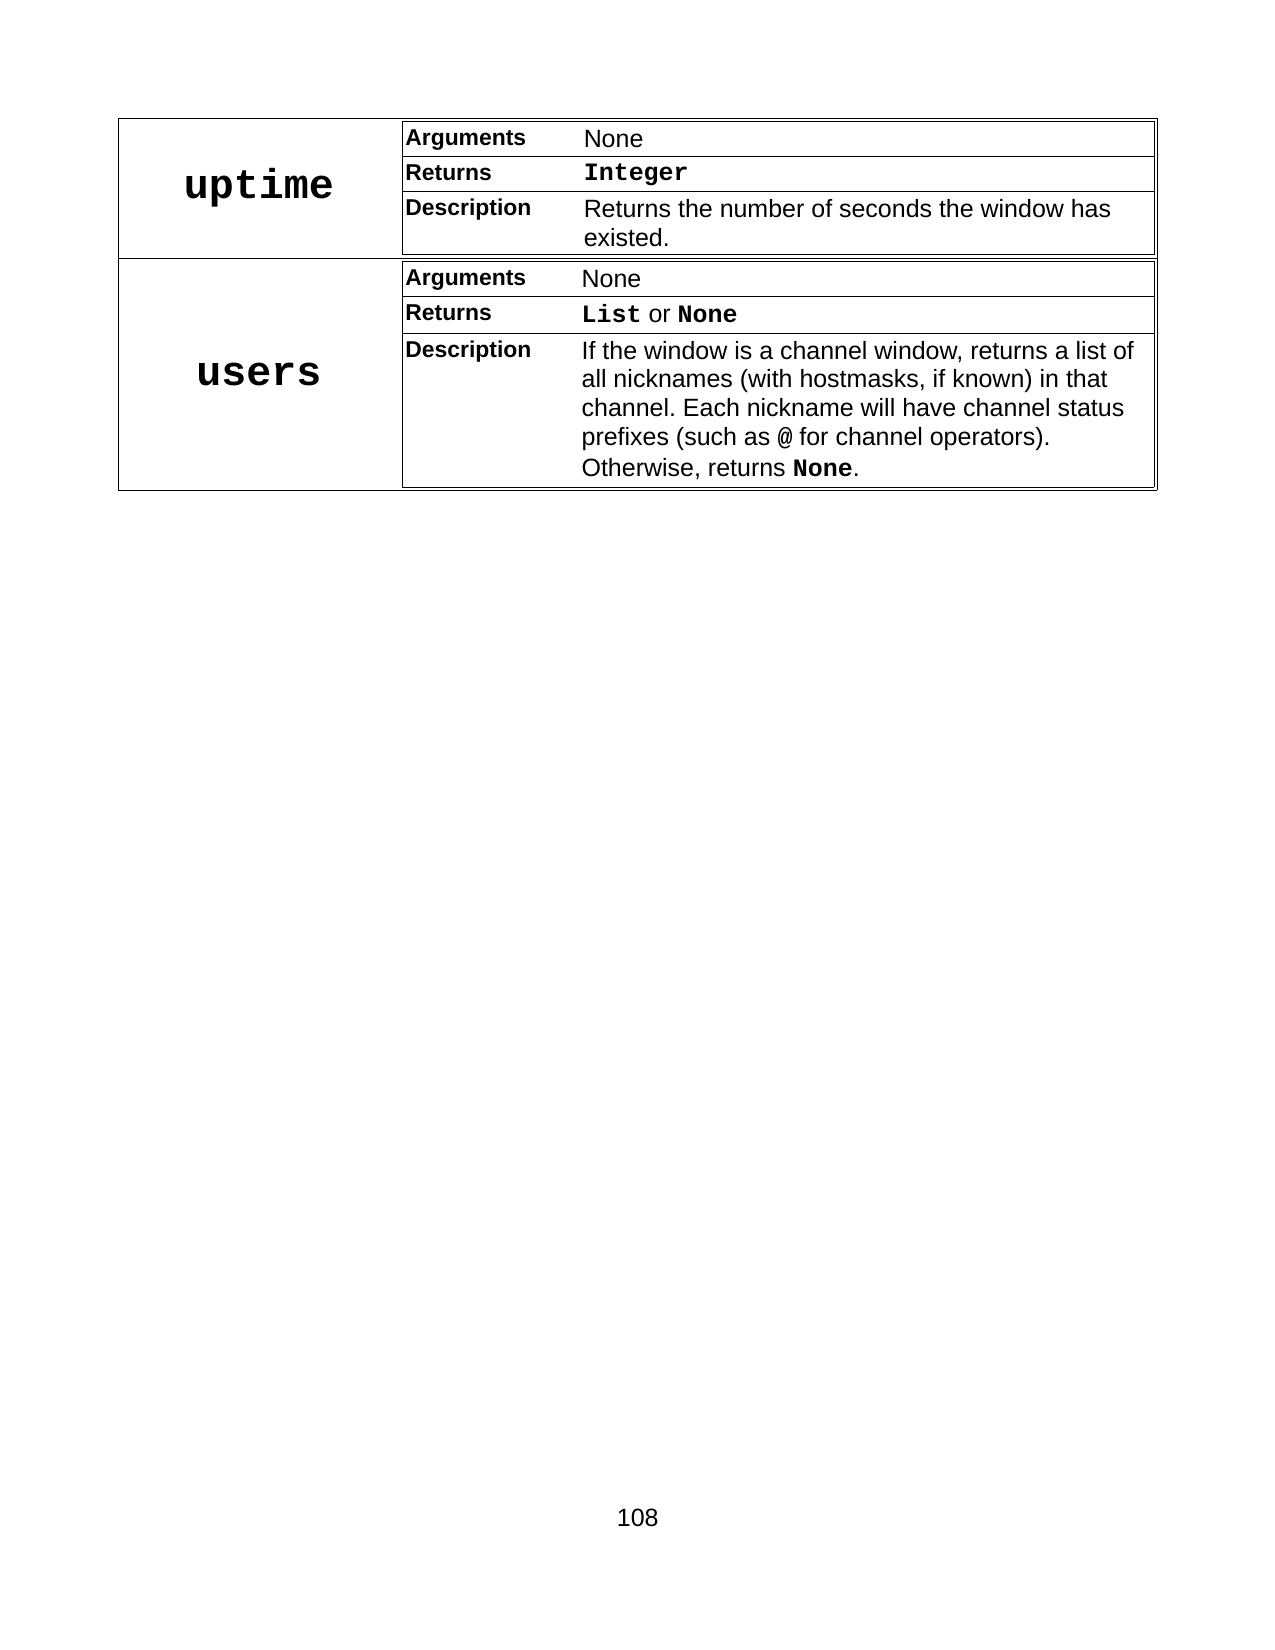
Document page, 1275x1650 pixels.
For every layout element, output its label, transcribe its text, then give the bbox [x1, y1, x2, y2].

table_header Arguments [403, 262, 578, 296]
table_cell Description [403, 192, 581, 254]
table_header None [578, 262, 1154, 296]
table_cell List or None [578, 297, 1154, 333]
table_header None [581, 122, 1154, 156]
table_cell [399, 119, 1157, 257]
table_cell uptime [119, 119, 399, 257]
table_cell If the window is a channel window, returns a list of all nicknames (with hostmasks, if known) in that channel. Each nickname will have channel status prefixes (such as @ for channel operators). Otherwise, returns None. [578, 334, 1154, 487]
table_cell Returns [403, 297, 578, 333]
table_cell users [119, 259, 399, 490]
table_cell Returns [403, 157, 581, 191]
table_cell Returns the number of seconds the window has existed. [581, 192, 1154, 254]
table_cell Integer [581, 157, 1154, 191]
table_cell Description [403, 334, 578, 487]
table_cell [399, 259, 1157, 490]
table_header Arguments [403, 122, 581, 156]
